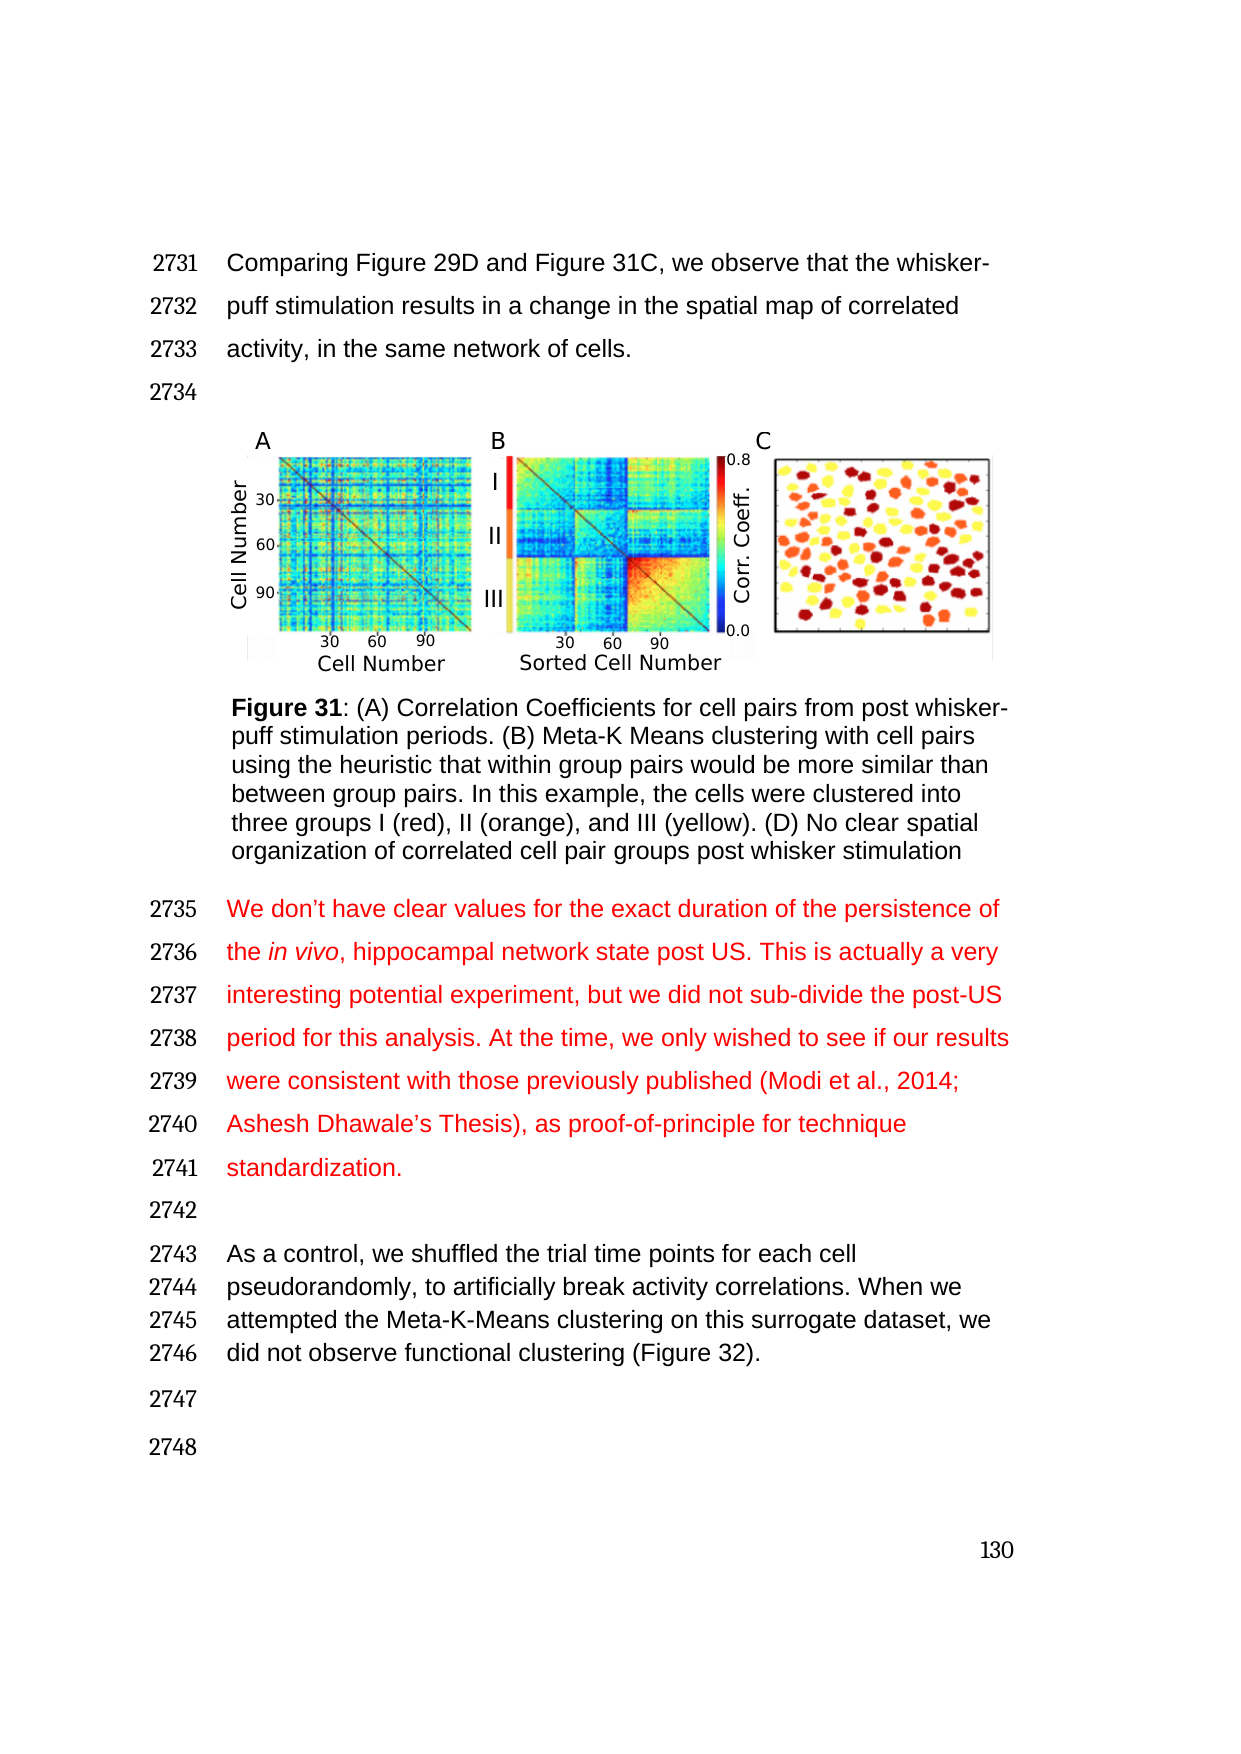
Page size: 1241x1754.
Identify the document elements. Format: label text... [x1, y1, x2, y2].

text Figure 31: (A) Correlation Coefficients for cell pairs from post whisker-puff stimulation periods. (B) Meta-K Means clustering with cell pairs using the heuristic that within group pairs would be more similar than between group pairs. In this example, the cells were clustered into three groups I (red), II (orange), and III (yellow). (D) No clear spatial organization of correlated cell pair groups post whisker stimulation [231, 433, 1009, 865]
text As a control, we shuffled the trial time points for each cell pseudorandomly, to artificially break activity correlations. When we attempted the Meta-K-Means clustering on this surrogate dataset, we did not observe functional clustering (Figure 32). [226, 1239, 1014, 1367]
text We don’t have clear values for the exact duration of the persistence of the in vivo, hippocampal network state post US. This is actually a very interesting potential experiment, but we did not sub-divide the post-US period for this analysis. At the time, we only wished to see if our results were consistent with those previously published (Modi et al., 2014; Ashesh Dhawale’s Thesis), as proof-of-principle for technique standardization. [226, 420, 1014, 1181]
text Comparing Figure 29D and Figure 31C, we observe that the whisker-puff stimulation results in a change in the spatial map of correlated activity, in the same network of cells. [226, 248, 1014, 363]
